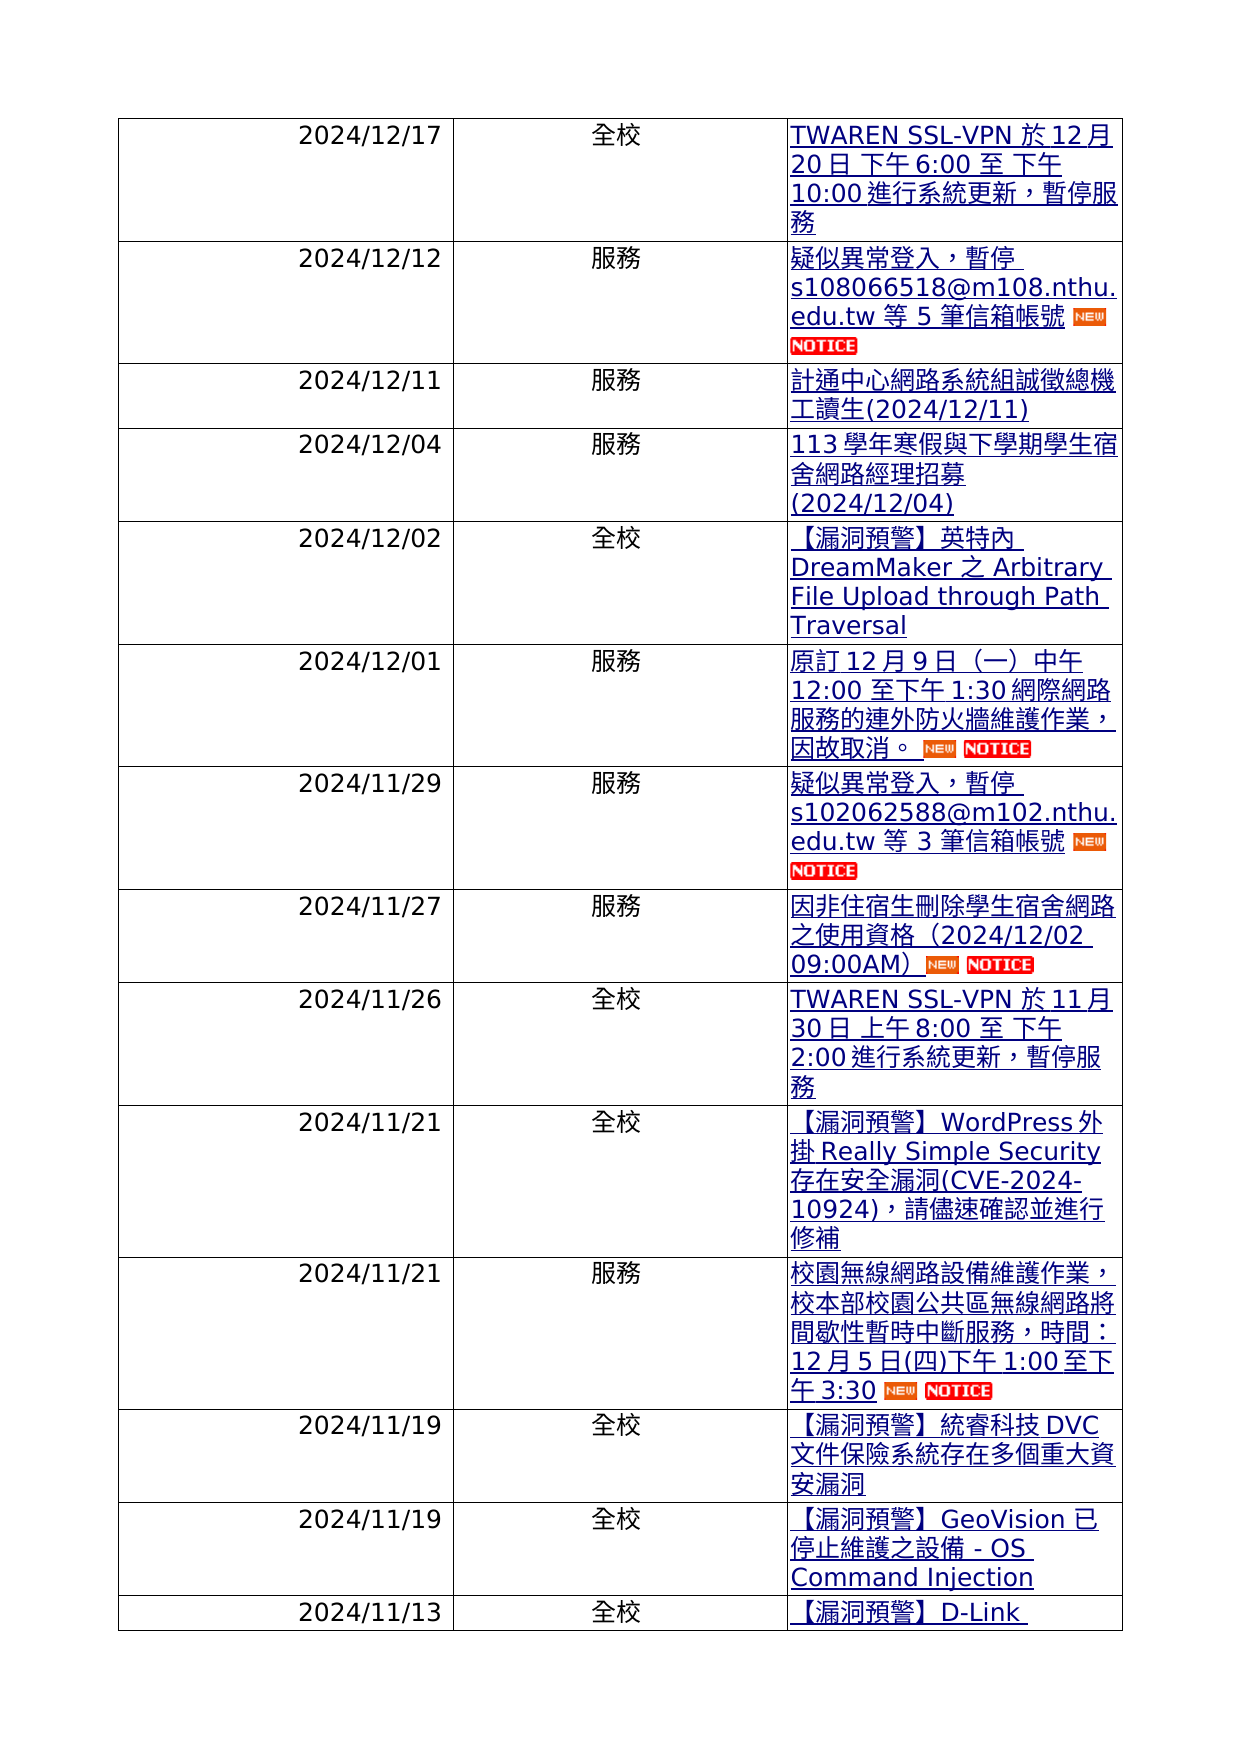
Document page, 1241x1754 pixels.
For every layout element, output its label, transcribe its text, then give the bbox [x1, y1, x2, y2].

table_cell 原訂12月9日（一）中午12:00 至下午1:30網際網路服務的連外防火牆維護作業，因故取消。 [788, 645, 1122, 766]
table_cell 2024/11/21 [119, 1258, 453, 1408]
table_cell 【漏洞預警】統睿科技DVC文件保險系統存在多個重大資安漏洞 [788, 1410, 1122, 1502]
table_cell 2024/11/26 [119, 983, 453, 1105]
table_cell 疑似異常登入，暫停 s102062588@m102.nthu.edu.tw 等 3 筆信箱帳號 [788, 767, 1122, 889]
picture [884, 1382, 918, 1400]
table_cell 校園無線網路設備維護作業，校本部校園公共區無線網路將間歇性暫時中斷服務，時間：12月5日(四)下午1:00至下午3:30 [788, 1258, 1122, 1408]
picture [966, 956, 1034, 974]
table_cell 服務 [454, 767, 787, 889]
table_cell 【漏洞預警】GeoVision 已停止維護之設備 - OS Command Injection [788, 1503, 1122, 1595]
table_cell 2024/12/04 [119, 429, 453, 521]
table_cell TWAREN SSL-VPN 於11月30日 上午8:00 至 下午2:00進行系統更新，暫停服務 [788, 983, 1122, 1105]
picture [790, 337, 858, 355]
table_cell TWAREN SSL-VPN 於12月20日 下午6:00 至 下午10:00進行系統更新，暫停服務 [788, 119, 1122, 241]
table_cell 服務 [454, 242, 787, 363]
picture [963, 740, 1032, 758]
table_cell 2024/12/17 [119, 119, 453, 241]
table_cell 計通中心網路系統組誠徵總機工讀生(2024/12/11) [788, 364, 1122, 428]
table_cell 113學年寒假與下學期學生宿舍網路經理招募(2024/12/04) [788, 429, 1122, 521]
table_cell 2024/12/01 [119, 645, 453, 766]
picture [1073, 833, 1107, 851]
table_cell 2024/11/27 [119, 890, 453, 982]
table_cell 2024/11/19 [119, 1503, 453, 1595]
table_cell 服務 [454, 364, 787, 428]
table_cell 2024/11/29 [119, 767, 453, 889]
table_cell 因非住宿生刪除學生宿舍網路之使用資格（2024/12/02 09:00AM） [788, 890, 1122, 982]
table_cell 全校 [454, 522, 787, 644]
table_cell 全校 [454, 1596, 787, 1630]
table_cell 全校 [454, 1106, 787, 1257]
table_cell 2024/11/21 [119, 1106, 453, 1257]
table_cell 【漏洞預警】英特內 DreamMaker 之 Arbitrary File Upload through Path Traversal [788, 522, 1122, 644]
table_cell 【漏洞預警】D-Link [788, 1596, 1122, 1630]
table_cell 全校 [454, 119, 787, 241]
table_cell 疑似異常登入，暫停 s108066518@m108.nthu.edu.tw 等 5 筆信箱帳號 [788, 242, 1122, 363]
table_cell 服務 [454, 429, 787, 521]
table_cell 2024/11/13 [119, 1596, 453, 1630]
table_cell 2024/12/02 [119, 522, 453, 644]
table_cell 2024/11/19 [119, 1410, 453, 1502]
picture [923, 740, 957, 758]
table_cell 全校 [454, 983, 787, 1105]
table_cell 服務 [454, 1258, 787, 1408]
picture [1073, 308, 1107, 326]
table_cell 服務 [454, 645, 787, 766]
table_cell 【漏洞預警】WordPress外掛Really Simple Security存在安全漏洞(CVE-2024-10924)，請儘速確認並進行修補 [788, 1106, 1122, 1257]
picture [790, 862, 858, 880]
table_cell 全校 [454, 1410, 787, 1502]
table_cell 全校 [454, 1503, 787, 1595]
picture [925, 1382, 993, 1400]
table_cell 2024/12/11 [119, 364, 453, 428]
picture [926, 956, 959, 974]
table_cell 2024/12/12 [119, 242, 453, 363]
table_cell 服務 [454, 890, 787, 982]
